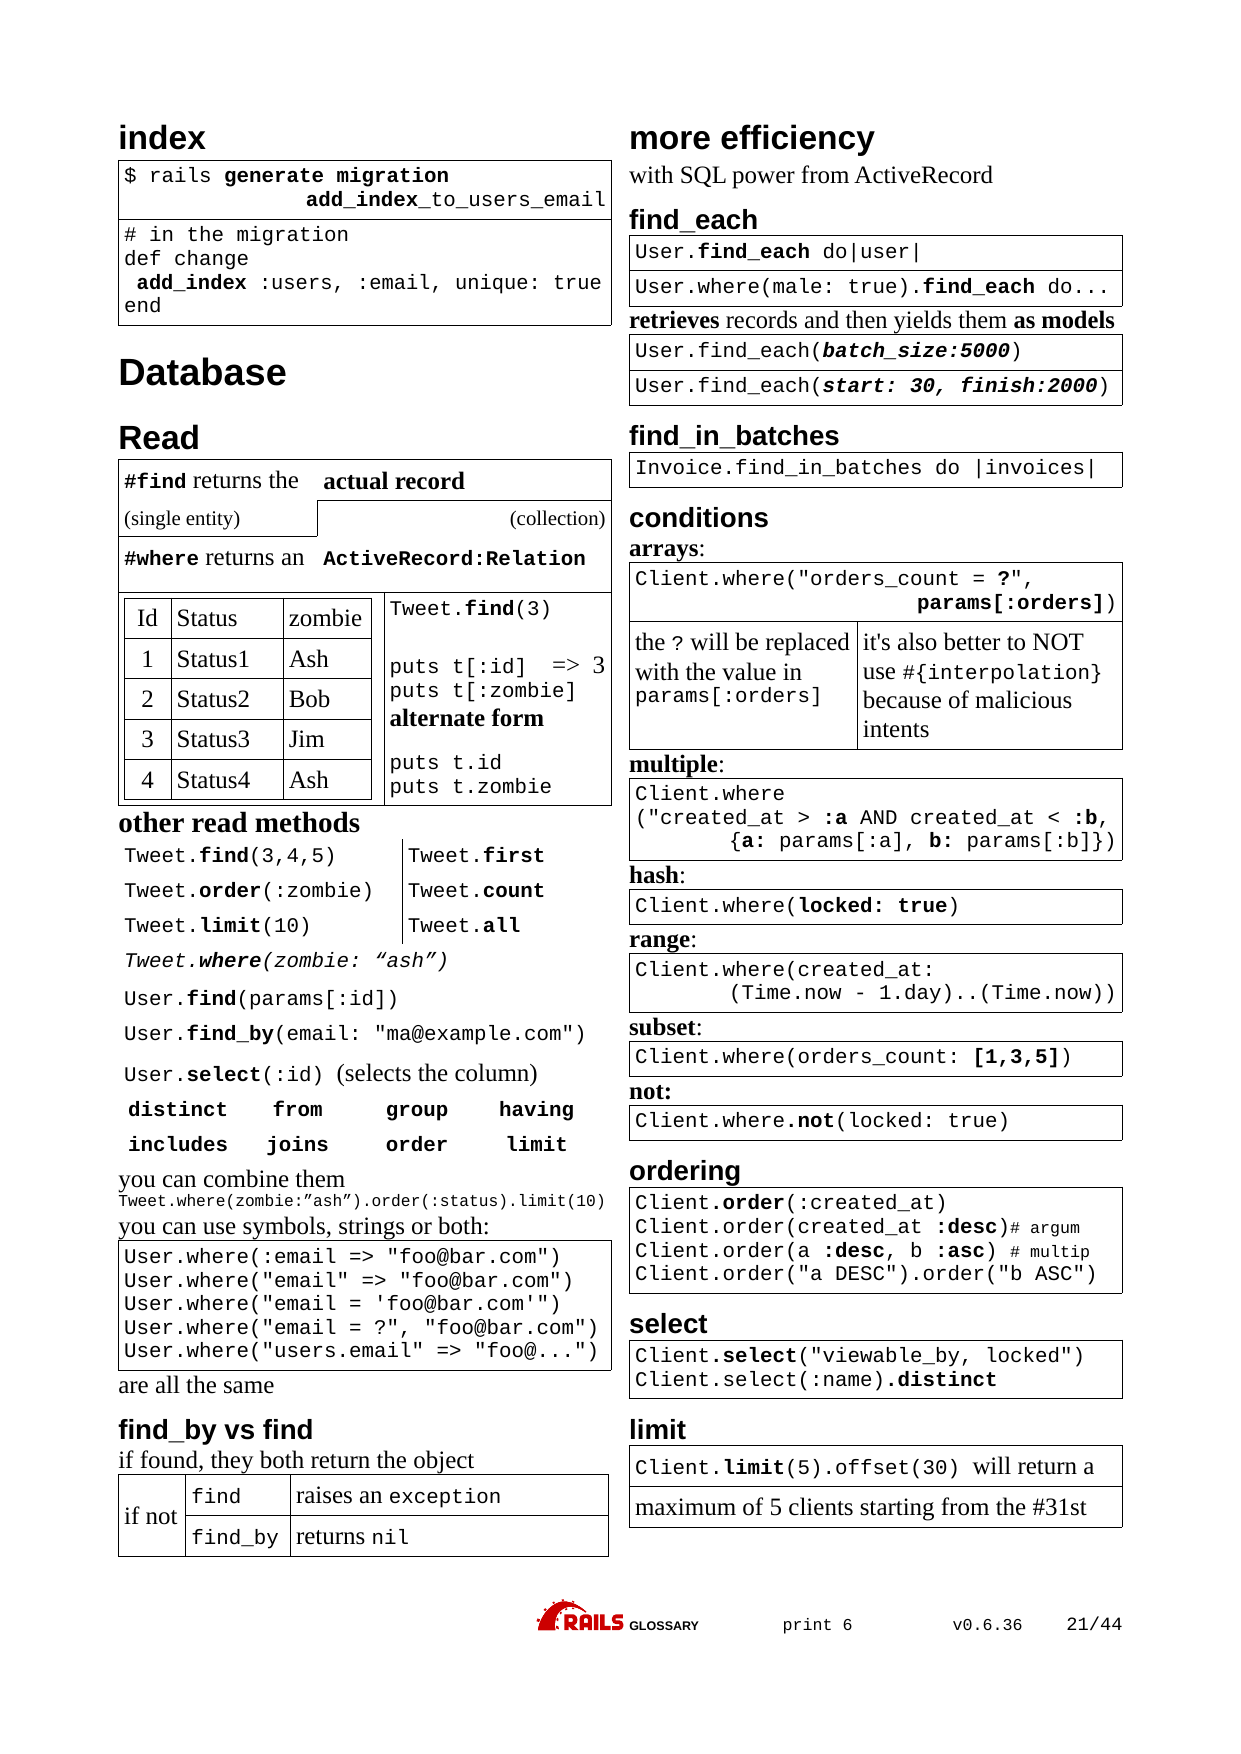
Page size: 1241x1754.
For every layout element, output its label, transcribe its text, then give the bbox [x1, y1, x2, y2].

table_cell User.select(:id) (selects the column) [118, 1053, 596, 1093]
table_header Tweet.first [403, 839, 596, 874]
subtitle index [118, 118, 611, 157]
table_cell (collection) [318, 501, 611, 536]
table_cell User.find_by(email: "ma@example.com") [118, 1018, 596, 1052]
table_cell Jim [284, 720, 371, 759]
table_header User.find_each do|user| [630, 236, 1122, 270]
table_cell 1 [125, 639, 171, 678]
text other read methods [118, 806, 611, 839]
text subset: [629, 1013, 1122, 1041]
table_cell User.find_each(start: 30, finish:2000) [630, 371, 1122, 405]
subtitle conditions [629, 502, 1122, 533]
table_cell having [477, 1094, 596, 1129]
subtitle ordering [629, 1155, 1122, 1187]
table_cell distinct [118, 1094, 238, 1129]
table_header Tweet.find(3,4,5) [118, 839, 402, 874]
subtitle find_in_batches [629, 420, 1122, 452]
table_header Client.where(orders_count: [1,3,5]) [630, 1042, 1122, 1076]
table_cell maximum of 5 clients starting from the #31st [630, 1487, 1122, 1527]
subtitle find_by vs find [118, 1413, 611, 1445]
table_cell Tweet.limit(10) [118, 909, 402, 944]
table_cell 2 [125, 679, 171, 719]
table_cell Ash [284, 639, 371, 678]
table_header [119, 593, 384, 805]
table_cell joins [238, 1129, 357, 1164]
table_cell limit [477, 1129, 596, 1164]
subtitle select [629, 1308, 1122, 1339]
text multiple: [629, 750, 1122, 777]
text are all the same [118, 1371, 611, 1399]
table_header $ rails generate migration add_index_to_users_email [119, 161, 611, 218]
subtitle limit [629, 1413, 1122, 1445]
table_cell 4 [125, 760, 171, 799]
text Tweet.where(zombie:”ash”).order(:status).limit(10) [118, 1192, 611, 1211]
subtitle more efficiency [629, 118, 1122, 157]
table_cell Tweet.all [403, 909, 596, 944]
table_header Client.where(created_at: (Time.now - 1.day)..(Time.now)) [630, 954, 1122, 1012]
table_cell group [357, 1094, 477, 1129]
table_cell Status1 [172, 639, 283, 678]
table_cell find_by [186, 1516, 290, 1556]
table_header Client.where("orders_count = ?", params[:orders]) [630, 563, 1122, 621]
table_cell User.where(male: true).find_each do... [630, 271, 1122, 306]
table_cell Tweet.order(:zombie) [118, 874, 402, 909]
text hash: [629, 861, 1122, 889]
table_cell returns nil [291, 1516, 608, 1556]
table_header Client.order(:created_at) Client.order(created_at :desc)# argum Client.order(a :desc, b :asc) # multip Client.order("a DESC").order("b ASC") [630, 1188, 1122, 1293]
table_header Client.where ("created_at > :a AND created_at < :b, {a: params[:a], b: params[:b]}) [630, 779, 1122, 860]
table_cell it's also better to NOT use #{interpolation} because of malicious intents [858, 622, 1122, 748]
table_cell order [357, 1129, 477, 1164]
table_cell includes [118, 1129, 238, 1164]
table_cell Ash [284, 760, 371, 799]
text not: [629, 1077, 1122, 1104]
table_header zombie [284, 599, 371, 638]
table_header Invoice.find_in_batches do |invoices| [630, 453, 1122, 487]
text if found, they both return the object [118, 1445, 611, 1474]
text you can use symbols, strings or both: [118, 1211, 611, 1240]
table_header Client.where.not(locked: true) [630, 1106, 1122, 1140]
table_header #find returns the [119, 460, 317, 500]
table_cell (single entity) [119, 500, 317, 536]
table_cell User.find(params[:id]) [118, 982, 596, 1017]
table_header Tweet.find(3) puts t[:id] => 3 puts t[:zombie] alternate form puts t.id puts t.zombie [385, 593, 611, 805]
subtitle find_each [629, 203, 1122, 235]
table_cell Status2 [172, 679, 283, 719]
table_cell #where returns an [119, 537, 317, 592]
table_header raises an exception [291, 1475, 608, 1515]
table_header Id [125, 599, 171, 638]
table_header find [186, 1475, 290, 1515]
subtitle Database [118, 350, 611, 393]
text with SQL power from ActiveRecord [629, 160, 1122, 188]
table_header Client.limit(5).offset(30) will return a [630, 1446, 1122, 1486]
table_cell ActiveRecord:Relation [317, 536, 611, 592]
text you can combine them [118, 1164, 611, 1192]
table_cell Tweet.where(zombie: “ash”) [118, 944, 596, 982]
table_header if not [119, 1475, 185, 1556]
table_cell Status4 [172, 760, 283, 799]
table_header Client.select("viewable_by, locked") Client.select(:name).distinct [630, 1341, 1122, 1398]
subtitle Read [118, 418, 611, 456]
table_header User.find_each(batch_size:5000) [630, 335, 1122, 369]
table_cell # in the migration def change add_index :users, :email, unique: true end [119, 220, 611, 325]
table_cell the ? will be replaced with the value in params[:orders] [630, 622, 857, 748]
table_cell from [238, 1094, 357, 1129]
table_cell Tweet.count [403, 874, 596, 909]
table_header actual record [317, 460, 611, 500]
table_header Status [172, 599, 283, 638]
table_header Client.where(locked: true) [630, 890, 1122, 924]
table_cell 3 [125, 720, 171, 759]
table_cell Bob [284, 679, 371, 719]
text arrays: [629, 533, 1122, 562]
table_cell Status3 [172, 720, 283, 759]
text retrieves records and then yields them as models [629, 307, 1122, 334]
text range: [629, 925, 1122, 953]
table_header User.where(:email => "foo@bar.com") User.where("email" => "foo@bar.com") User.where("email = 'foo@bar.com'") User.where("email = ?", "foo@bar.com") User.where("users.email" => "foo@...") [119, 1241, 611, 1370]
